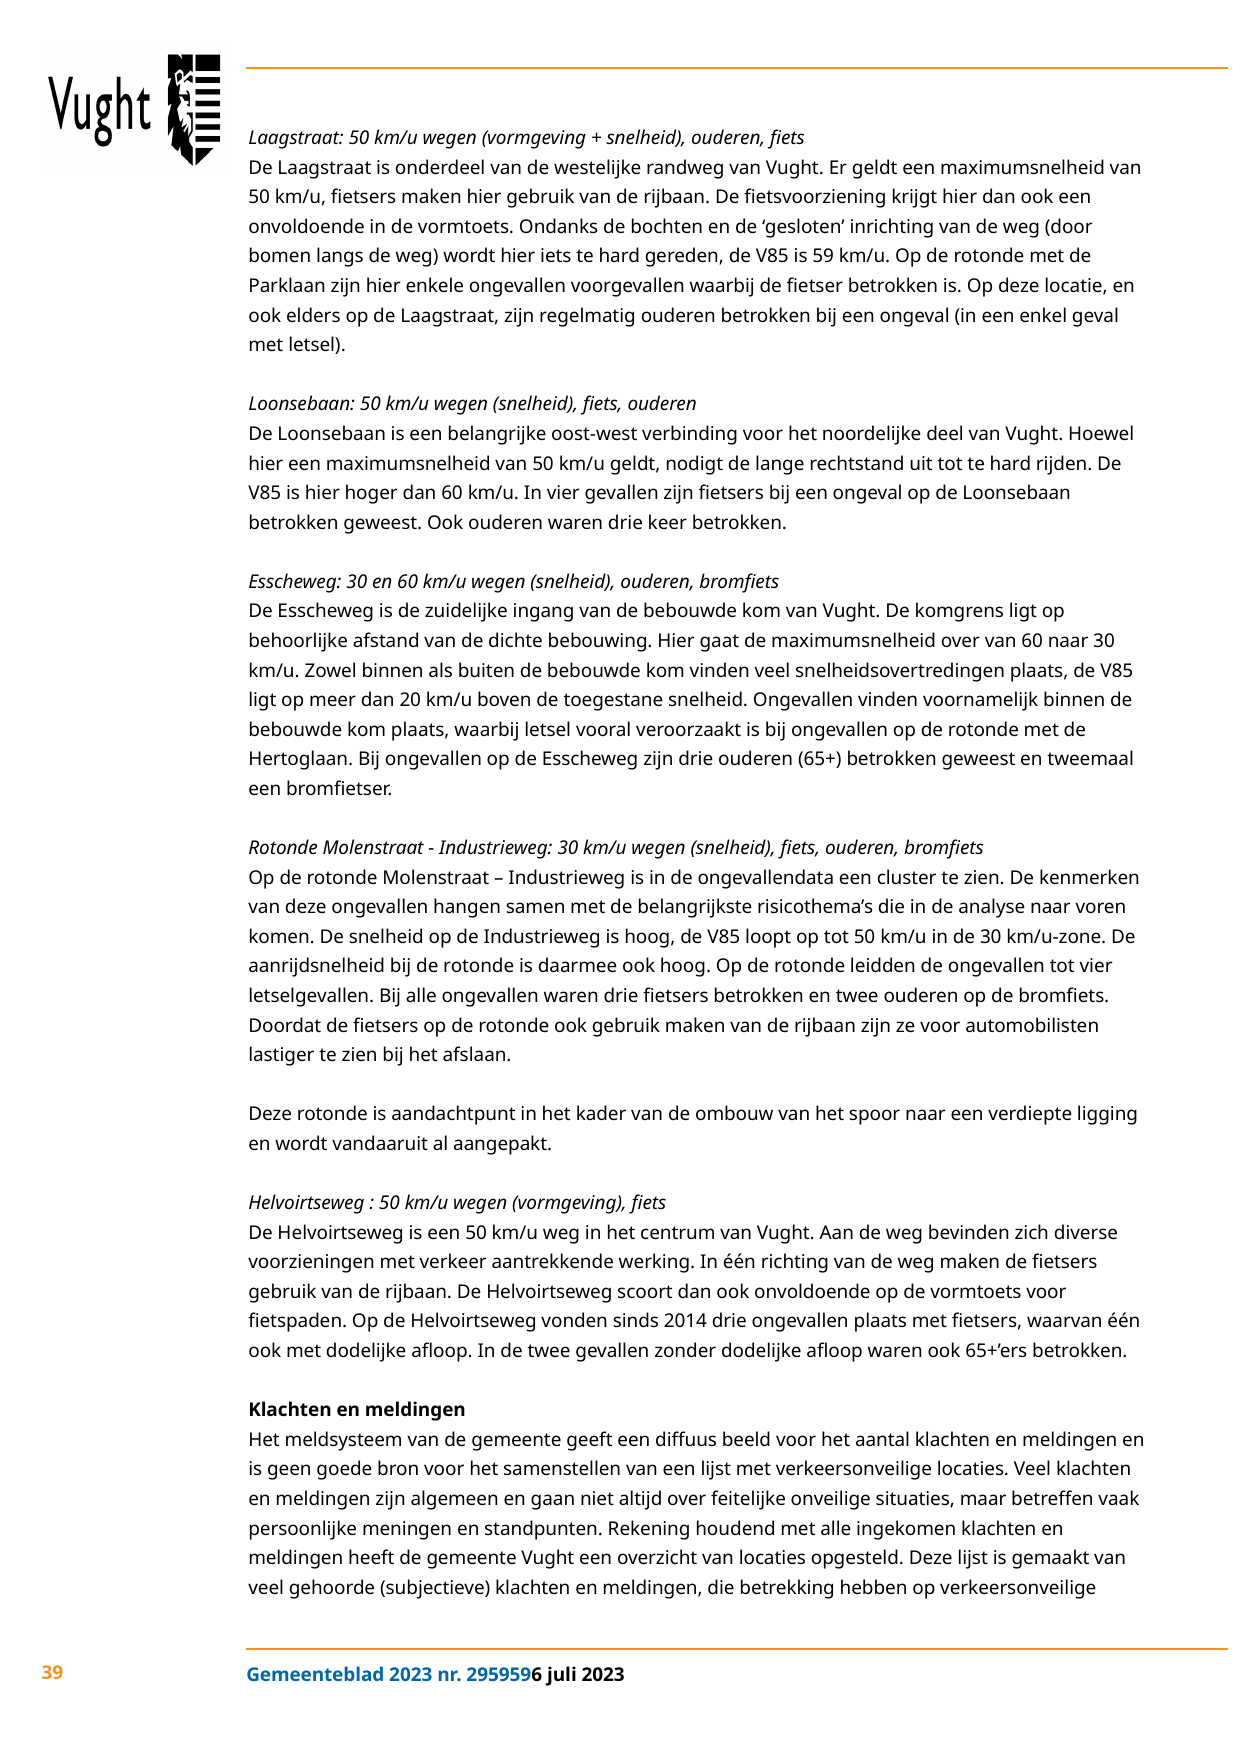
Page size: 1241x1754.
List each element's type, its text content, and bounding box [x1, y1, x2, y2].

text De Laagstraat is onderdeel van de westelijke randweg van Vught. Er geldt een maximumsnelheid van 50 km/u, fietsers maken hier gebruik van de rijbaan. De fietsvoorziening krijgt hier dan ook een onvoldoende in de vormtoets. Ondanks de bochten en de ‘gesloten’ inrichting van de weg (door bomen langs de weg) wordt hier iets te hard gereden, de V85 is 59 km/u. Op de rotonde met de Parklaan zijn hier enkele ongevallen voorgevallen waarbij de fietser betrokken is. Op deze locatie, en ook elders op de Laagstraat, zijn regelmatig ouderen betrokken bij een ongeval (in een enkel geval met letsel). [248, 154, 1152, 357]
text Deze rotonde is aandachtpunt in het kader van de ombouw van het spoor naar een verdiepte ligging en wordt vandaaruit al aangepakt. [248, 1101, 1152, 1156]
text Rotonde Molenstraat - Industrieweg: 30 km/u wegen (snelheid), fiets, ouderen, bromfiets [248, 834, 1152, 860]
text De Loonsebaan is een belangrijke oost-west verbinding voor het noordelijke deel van Vught. Hoewel hier een maximumsnelheid van 50 km/u geldt, nodigt de lange rechtstand uit tot te hard rijden. De V85 is hier hoger dan 60 km/u. In vier gevallen zijn fietsers bij een ongeval op de Loonsebaan betrokken geweest. Ook ouderen waren drie keer betrokken. [248, 420, 1152, 535]
text Loonsebaan: 50 km/u wegen (snelheid), fiets, ouderen [248, 391, 1152, 416]
text De Helvoirtseweg is een 50 km/u weg in het centrum van Vught. Aan de weg bevinden zich diverse voorzieningen met verkeer aantrekkende werking. In één richting van de weg maken de fietsers gebruik van de rijbaan. De Helvoirtseweg scoort dan ook onvoldoende op de vormtoets voor fietspaden. Op de Helvoirtseweg vonden sinds 2014 drie ongevallen plaats met fietsers, waarvan één ook met dodelijke afloop. In de twee gevallen zonder dodelijke afloop waren ook 65+’ers betrokken. [248, 1219, 1152, 1363]
text De Esscheweg is de zuidelijke ingang van de bebouwde kom van Vught. De komgrens ligt op behoorlijke afstand van de dichte bebouwing. Hier gaat de maximumsnelheid over van 60 naar 30 km/u. Zowel binnen als buiten de bebouwde kom vinden veel snelheidsovertredingen plaats, de V85 ligt op meer dan 20 km/u boven de toegestane snelheid. Ongevallen vinden voornamelijk binnen de bebouwde kom plaats, waarbij letsel vooral veroorzaakt is bij ongevallen op de rotonde met de Hertoglaan. Bij ongevallen op de Esscheweg zijn drie ouderen (65+) betrokken geweest en tweemaal een bromfietser. [248, 598, 1152, 801]
text Helvoirtseweg : 50 km/u wegen (vormgeving), fiets [248, 1189, 1152, 1215]
text Klachten en meldingen [248, 1396, 1152, 1422]
picture [41, 47, 231, 172]
text Het meldsysteem van de gemeente geeft een diffuus beeld voor het aantal klachten en meldingen en is geen goede bron voor het samenstellen van een lijst met verkeersonveilige locaties. Veel klachten en meldingen zijn algemeen en gaan niet altijd over feitelijke onveilige situaties, maar betreffen vaak persoonlijke meningen en standpunten. Rekening houdend met alle ingekomen klachten en meldingen heeft de gemeente Vught een overzicht van locaties opgesteld. Deze lijst is gemaakt van veel gehoorde (subjectieve) klachten en meldingen, die betrekking hebben op verkeersonveilige [248, 1426, 1152, 1600]
text Laagstraat: 50 km/u wegen (vormgeving + snelheid), ouderen, fiets [248, 124, 1152, 150]
text Esscheweg: 30 en 60 km/u wegen (snelheid), ouderen, bromfiets [248, 568, 1152, 594]
text Op de rotonde Molenstraat – Industrieweg is in de ongevallendata een cluster te zien. De kenmerken van deze ongevallen hangen samen met de belangrijkste risicothema’s die in de analyse naar voren komen. De snelheid op de Industrieweg is hoog, de V85 loopt op tot 50 km/u in de 30 km/u-zone. De aanrijdsnelheid bij de rotonde is daarmee ook hoog. Op de rotonde leidden de ongevallen tot vier letselgevallen. Bij alle ongevallen waren drie fietsers betrokken en twee ouderen op de bromfiets. Doordat de fietsers op de rotonde ook gebruik maken van de rijbaan zijn ze voor automobilisten lastiger te zien bij het afslaan. [248, 864, 1152, 1067]
